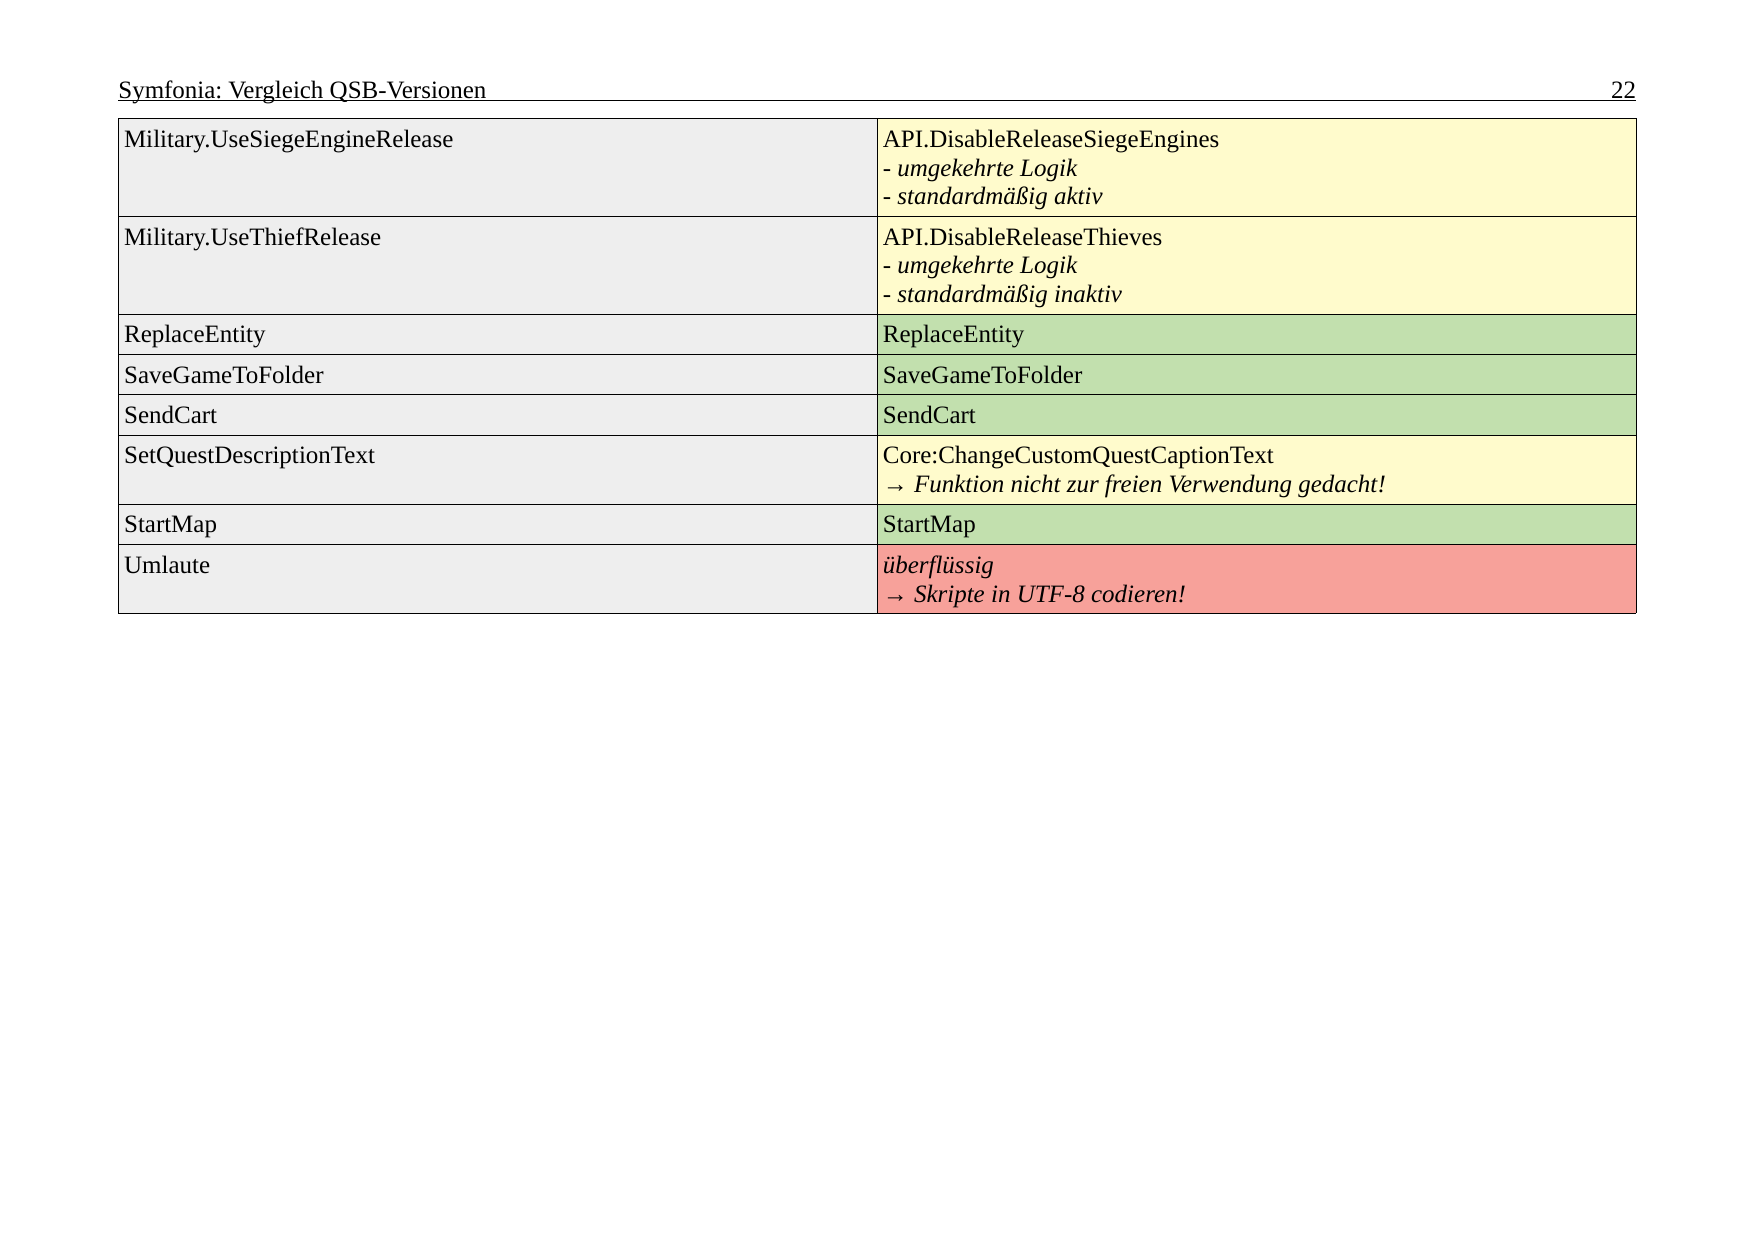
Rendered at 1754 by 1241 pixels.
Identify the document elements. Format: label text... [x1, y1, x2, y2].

table_cell Military.UseThiefRelease [119, 217, 877, 314]
table_cell Military.UseSiegeEngineRelease [119, 119, 877, 216]
table_cell Core:ChangeCustomQuestCaptionText → Funktion nicht zur freien Verwendung gedacht! [878, 436, 1636, 504]
table_cell Umlaute [119, 545, 877, 613]
table_cell ReplaceEntity [878, 315, 1636, 354]
table_cell API.DisableReleaseSiegeEngines - umgekehrte Logik - standardmäßig aktiv [878, 119, 1636, 216]
table_cell SetQuestDescriptionText [119, 436, 877, 504]
table_cell SaveGameToFolder [878, 355, 1636, 394]
table_cell SendCart [878, 395, 1636, 435]
table_cell SaveGameToFolder [119, 355, 877, 394]
table_cell ReplaceEntity [119, 315, 877, 354]
table_cell StartMap [119, 505, 877, 544]
table_cell überflüssig → Skripte in UTF-8 codieren! [878, 545, 1636, 613]
table_cell API.DisableReleaseThieves - umgekehrte Logik - standardmäßig inaktiv [878, 217, 1636, 314]
table_cell SendCart [119, 395, 877, 435]
table_cell StartMap [878, 505, 1636, 544]
